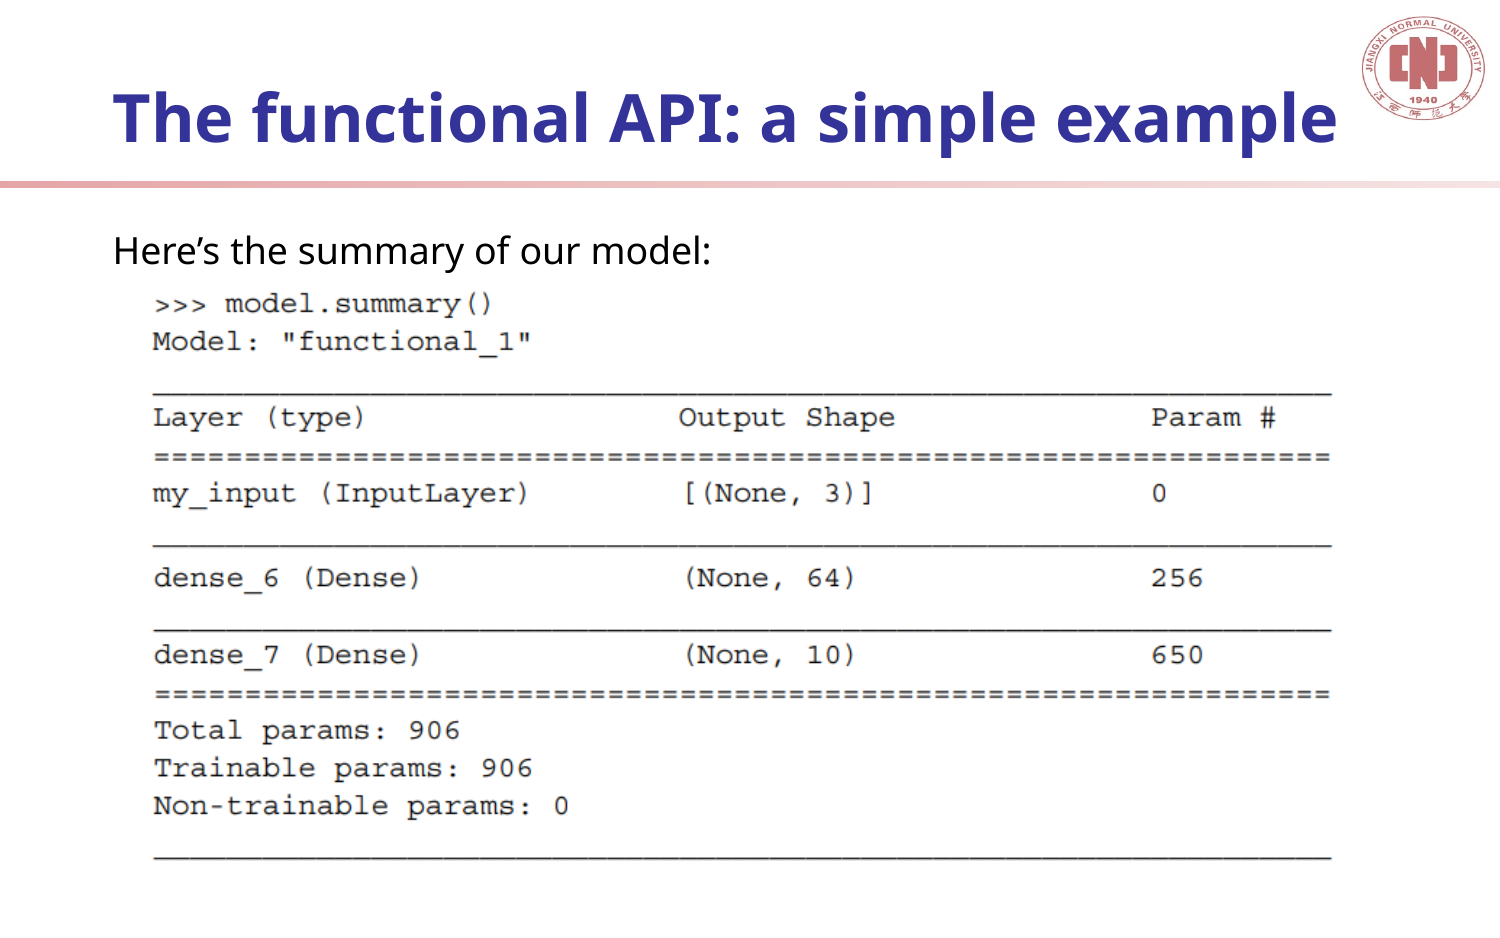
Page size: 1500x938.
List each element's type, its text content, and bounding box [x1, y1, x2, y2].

list Here’s the summary of our model: [112, 225, 1388, 863]
picture [150, 286, 1351, 868]
title The functional API: a simple example [112, 37, 1351, 162]
picture [1360, 15, 1486, 121]
